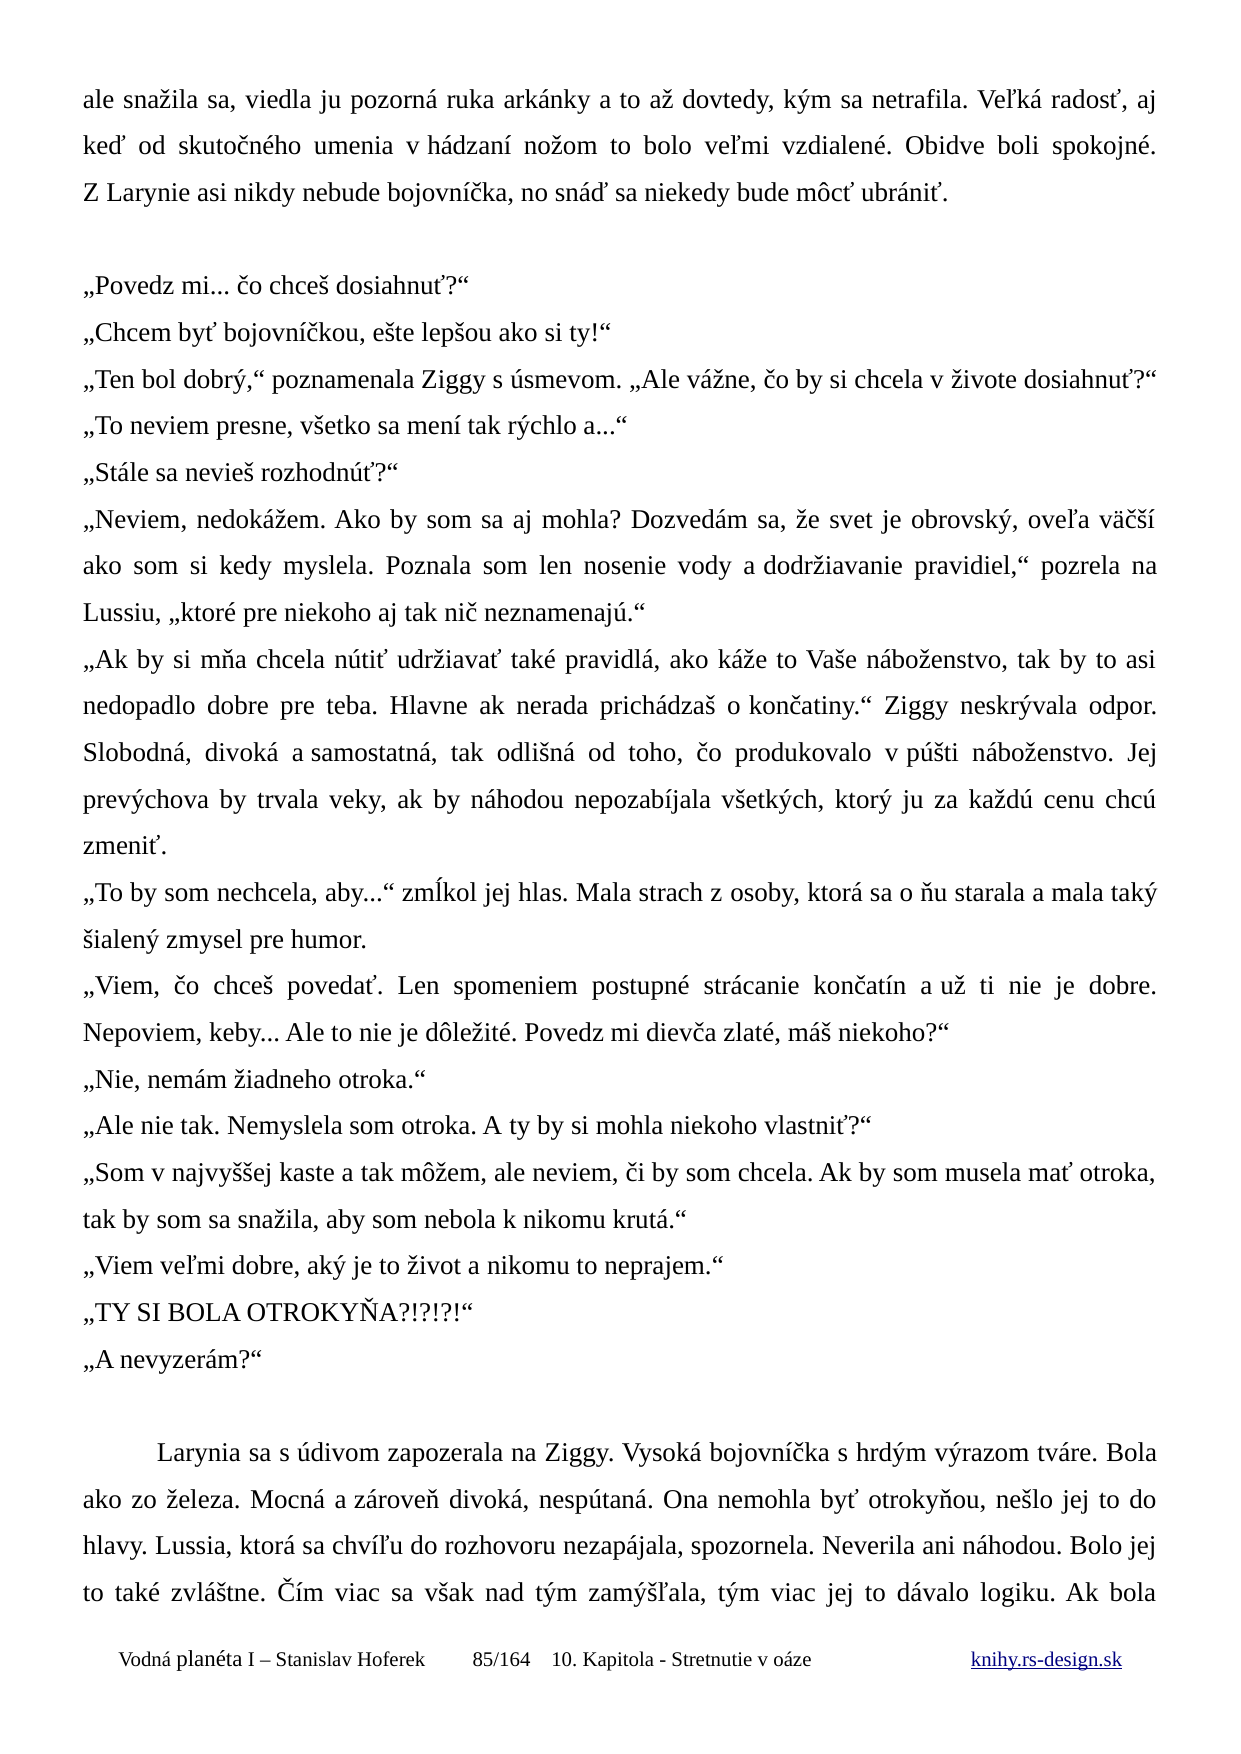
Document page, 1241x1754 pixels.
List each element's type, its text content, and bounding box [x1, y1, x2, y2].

text „Ale nie tak. Nemyslela som otroka. A ty by si mohla niekoho vlastniť?“ [83, 1109, 1157, 1141]
text ale snažila sa, viedla ju pozorná ruka arkánky a to až dovtedy, kým sa netrafila. Veľká radosť, aj keď od skutočného umenia v hádzaní nožom to bolo veľmi vzdialené. Obidve boli spokojné. Z Larynie asi nikdy nebude bojovníčka, no snáď sa niekedy bude môcť ubrániť. [83, 83, 1157, 207]
text „Neviem, nedokážem. Ako by som sa aj mohla? Dozvedám sa, že svet je obrovský, oveľa väčší ako som si kedy myslela. Poznala som len nosenie vody a dodržiavanie pravidiel,“ pozrela na Lussiu, „ktoré pre niekoho aj tak nič neznamenajú.“ [83, 503, 1157, 627]
text „Ten bol dobrý,“ poznamenala Ziggy s úsmevom. „Ale vážne, čo by si chcela v živote dosiahnuť?“ [83, 363, 1157, 394]
text „Povedz mi... čo chceš dosiahnuť?“ [83, 269, 1157, 301]
text „A nevyzerám?“ [83, 1343, 1157, 1374]
text „To by som nechcela, aby...“ zmĺkol jej hlas. Mala strach z osoby, ktorá sa o ňu starala a mala taký šialený zmysel pre humor. [83, 876, 1157, 954]
text „To neviem presne, všetko sa mení tak rýchlo a...“ [83, 409, 1157, 441]
text „Ak by si mňa chcela nútiť udržiavať také pravidlá, ako káže to Vaše náboženstvo, tak by to asi nedopadlo dobre pre teba. Hlavne ak nerada prichádzaš o končatiny.“ Ziggy neskrývala odpor. Slobodná, divoká a samostatná, tak odlišná od toho, čo produkovalo v púšti náboženstvo. Jej prevýchova by trvala veky, ak by náhodou nepozabíjala všetkých, ktorý ju za každú cenu chcú zmeniť. [83, 643, 1157, 861]
text „Som v najvyššej kaste a tak môžem, ale neviem, či by som chcela. Ak by som musela mať otroka, tak by som sa snažila, aby som nebola k nikomu krutá.“ [83, 1156, 1157, 1234]
text „Viem, čo chceš povedať. Len spomeniem postupné strácanie končatín a už ti nie je dobre. Nepoviem, keby... Ale to nie je dôležité. Povedz mi dievča zlaté, máš niekoho?“ [83, 969, 1157, 1047]
text Larynia sa s údivom zapozerala na Ziggy. Vysoká bojovníčka s hrdým výrazom tváre. Bola ako zo železa. Mocná a zároveň divoká, nespútaná. Ona nemohla byť otrokyňou, nešlo jej to do hlavy. Lussia, ktorá sa chvíľu do rozhovoru nezapájala, spozornela. Neverila ani náhodou. Bolo jej to také zvláštne. Čím viac sa však nad tým zamýšľala, tým viac jej to dávalo logiku. Ak bola [83, 1436, 1157, 1607]
text „Stále sa nevieš rozhodnúť?“ [83, 456, 1157, 487]
text „Nie, nemám žiadneho otroka.“ [83, 1063, 1157, 1094]
text „TY SI BOLA OTROKYŇA?!?!?!“ [83, 1296, 1157, 1327]
text „Chcem byť bojovníčkou, ešte lepšou ako si ty!“ [83, 316, 1157, 347]
text „Viem veľmi dobre, aký je to život a nikomu to neprajem.“ [83, 1249, 1157, 1281]
